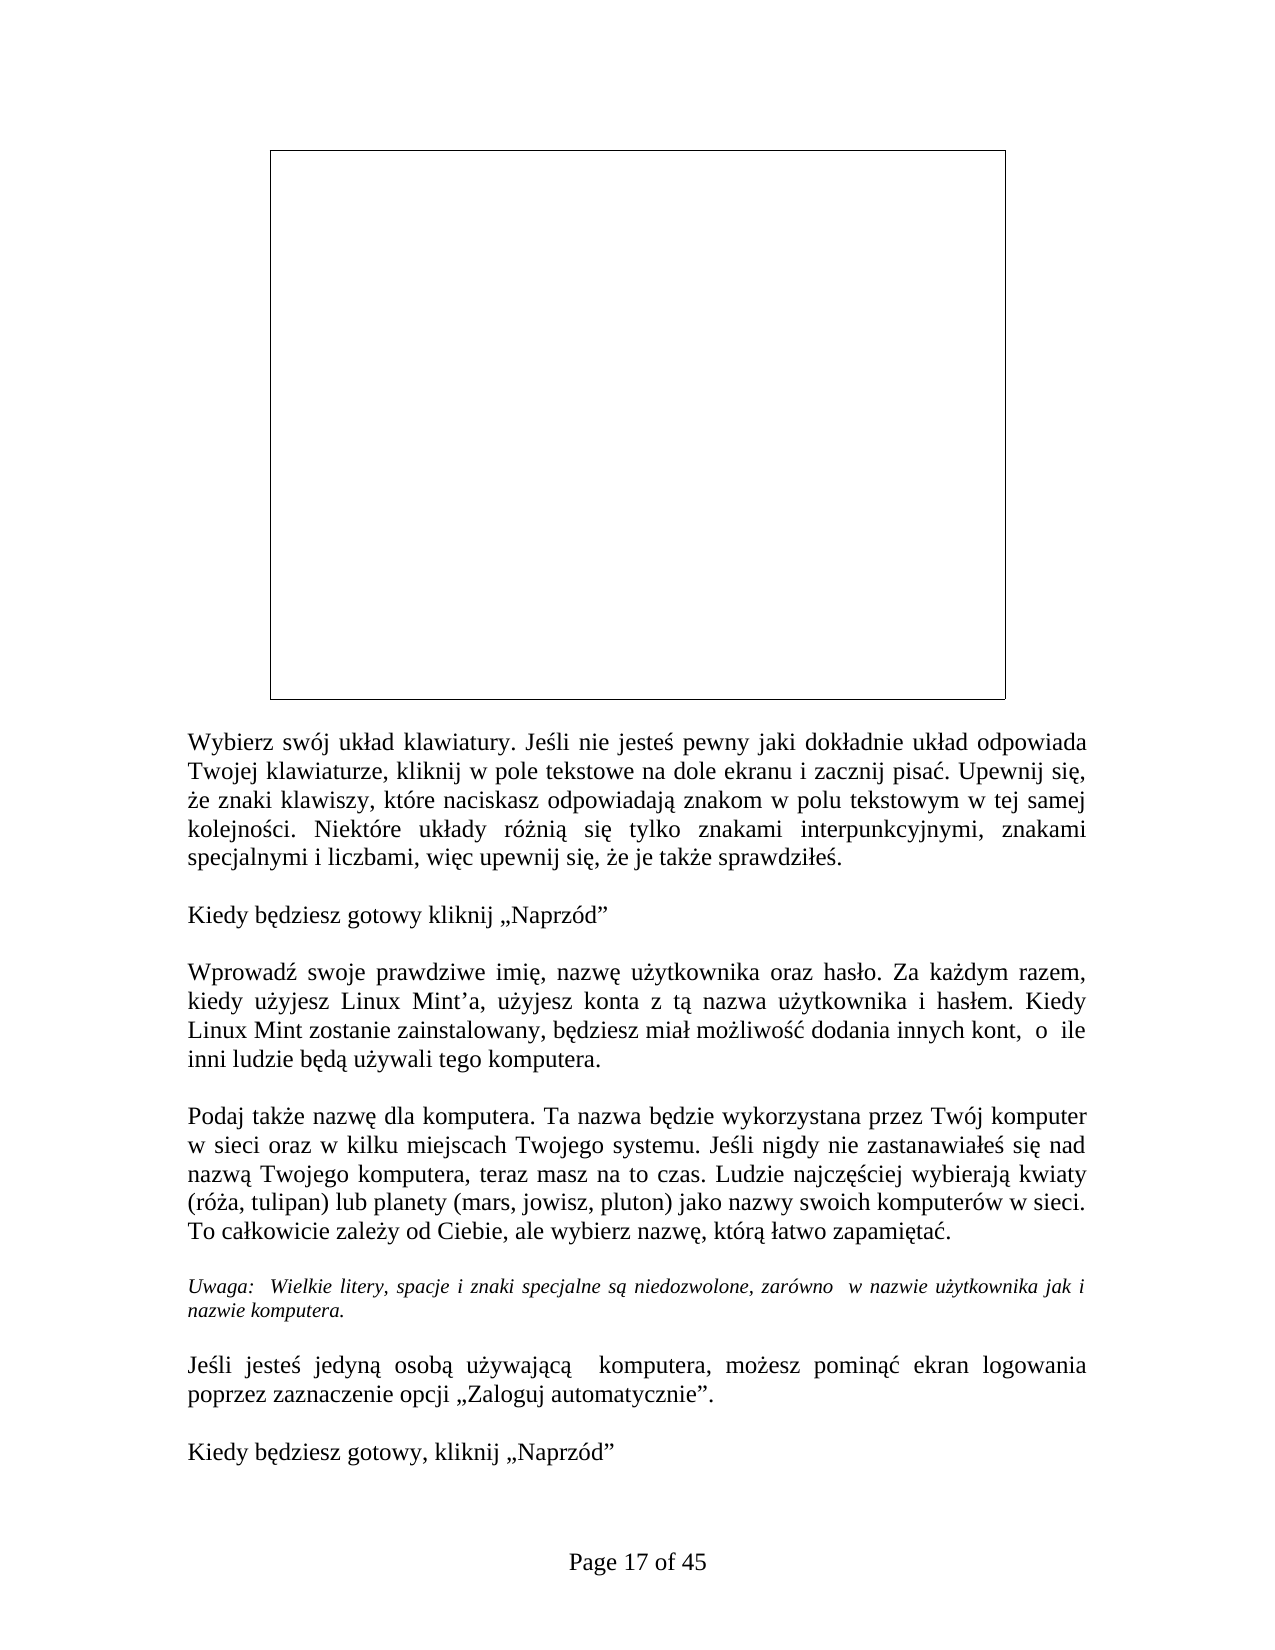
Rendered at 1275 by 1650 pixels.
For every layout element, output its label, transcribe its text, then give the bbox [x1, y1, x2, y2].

text Kiedy będziesz gotowy kliknij „Naprzód” [187, 900, 1087, 929]
text Podaj także nazwę dla komputera. Ta nazwa będzie wykorzystana przez Twój komputer w sieci oraz w kilku miejscach Twojego systemu. Jeśli nigdy nie zastanawiałeś się nad nazwą Twojego komputera, teraz masz na to czas. Ludzie najczęściej wybierają kwiaty (róża, tulipan) lub planety (mars, jowisz, pluton) jako nazwy swoich komputerów w sieci. [187, 1101, 1087, 1216]
text Kiedy będziesz gotowy, kliknij „Naprzód” [187, 1437, 1087, 1466]
text Jeśli jesteś jedyną osobą używającą komputera, możesz pominąć ekran logowania poprzez zaznaczenie opcji „Zaloguj automatycznie”. [187, 1351, 1087, 1408]
text To całkowicie zależy od Ciebie, ale wybierz nazwę, którą łatwo zapamiętać. [187, 1216, 1087, 1245]
text Wybierz swój układ klawiatury. Jeśli nie jesteś pewny jaki dokładnie układ odpowiada Twojej klawiaturze, kliknij w pole tekstowe na dole ekranu i zacznij pisać. Upewnij się, że znaki klawiszy, które naciskasz odpowiadają znakom w polu tekstowym w tej samej kolejności. Niektóre układy różnią się tylko znakami interpunkcyjnymi, znakami specjalnymi i liczbami, więc upewnij się, że je także sprawdziłeś. [187, 727, 1087, 871]
text Wprowadź swoje prawdziwe imię, nazwę użytkownika oraz hasło. Za każdym razem, kiedy użyjesz Linux Mint’a, użyjesz konta z tą nazwa użytkownika i hasłem. Kiedy Linux Mint zostanie zainstalowany, będziesz miał możliwość dodania innych kont, o ile inni ludzie będą używali tego komputera. [187, 957, 1087, 1072]
text Uwaga: Wielkie litery, spacje i znaki specjalne są niedozwolone, zarówno w nazwie użytkownika jak i nazwie komputera. [187, 1274, 1087, 1322]
